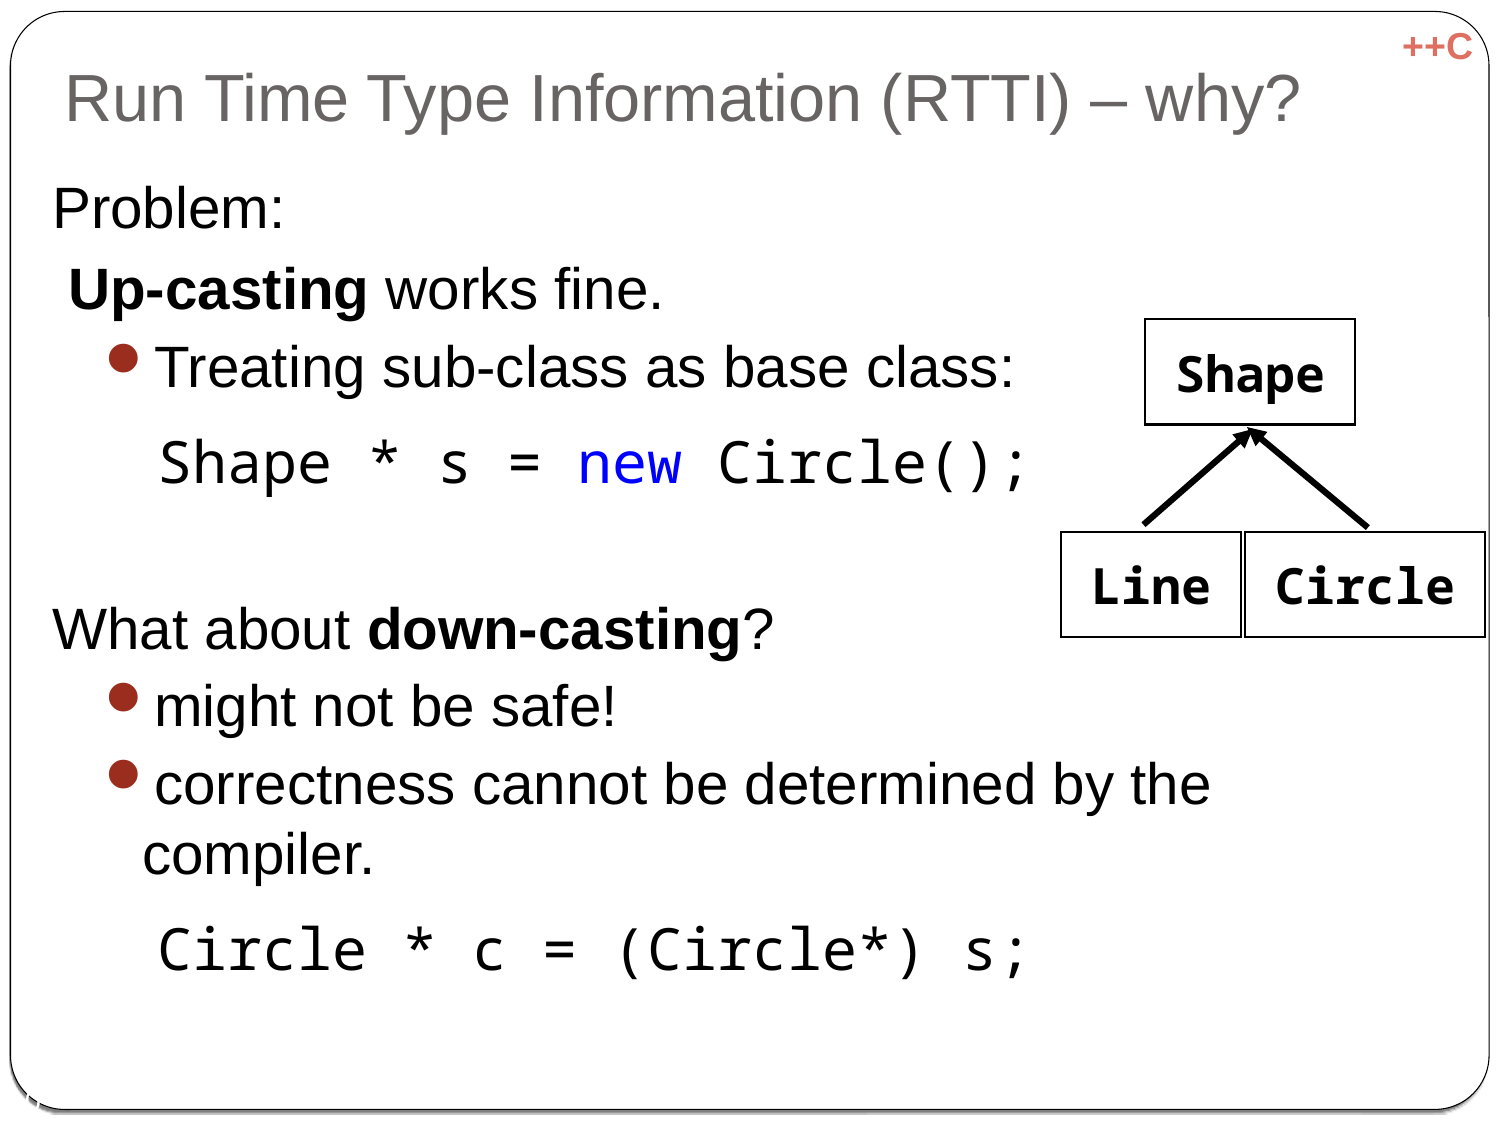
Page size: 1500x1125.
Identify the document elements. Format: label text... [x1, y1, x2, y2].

text_box Circle [1245, 531, 1486, 638]
slide_number [0, 1074, 50, 1125]
text_box Line [1061, 531, 1242, 638]
list Problem: Up-casting works fine. Treating sub-class as base class: Shape * s = new Circle(); What about down-casting? might not be safe! correctness cannot be determined by the compiler. Circle * c = (Circle*) s; [37, 162, 1463, 1088]
text_box Shape [1144, 319, 1355, 425]
title Run Time Type Information (RTTI) – why? [50, 45, 1450, 150]
